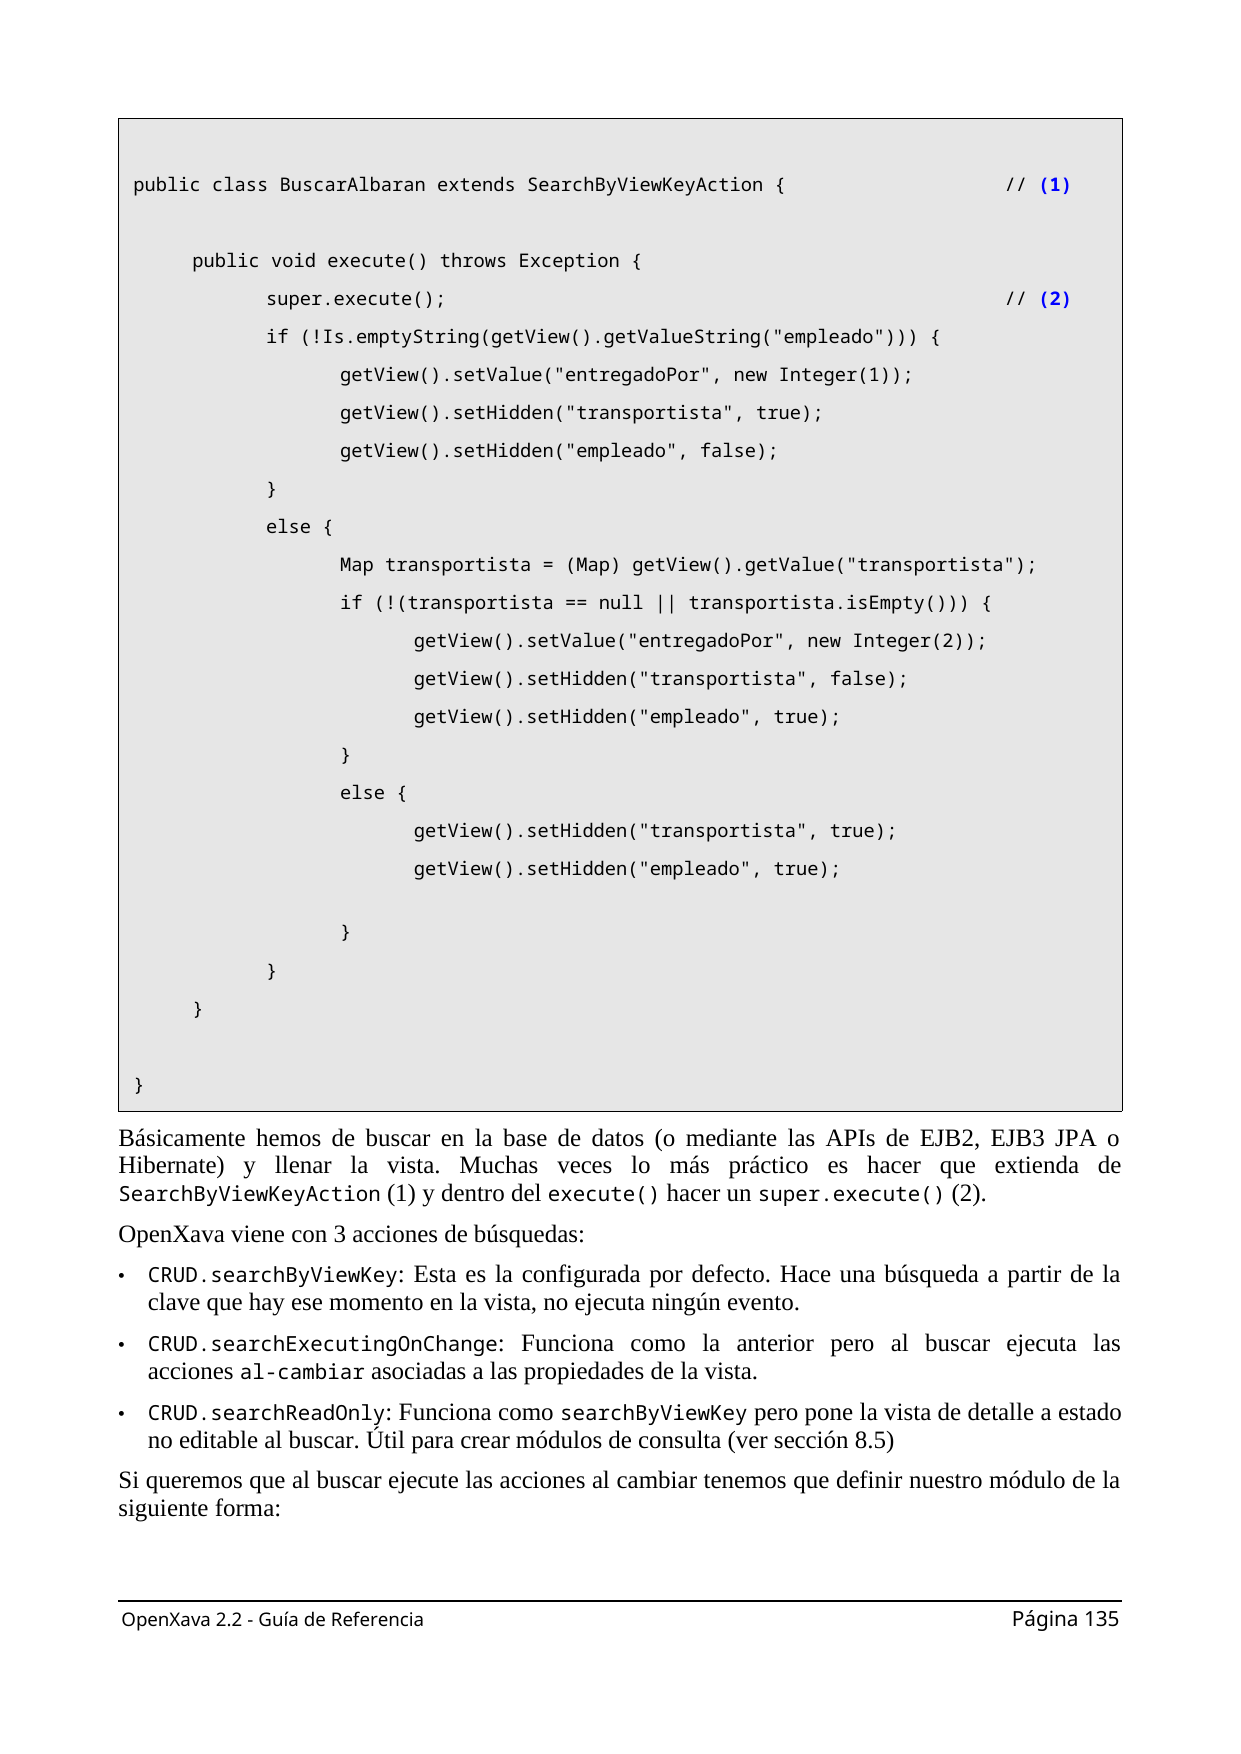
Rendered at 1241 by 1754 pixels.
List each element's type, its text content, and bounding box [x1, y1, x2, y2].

text getView().setHidden("transportista", true); [119, 802, 1122, 841]
text else { [119, 764, 1122, 802]
text } [119, 942, 1122, 980]
text getView().setHidden("empleado", false); [119, 422, 1122, 460]
text if (!(transportista == null || transportista.isEmpty())) { [119, 574, 1122, 612]
text super.execute(); // (2) [119, 270, 1122, 308]
text getView().setValue("entregadoPor", new Integer(2)); [119, 612, 1122, 650]
text public void execute() throws Exception { [119, 232, 1122, 270]
list CRUD.searchByViewKey: Esta es la configurada por defecto. Hace una búsqueda a partir de la clave que hay ese momento en la vista, no ejecuta ningún evento. [118, 1260, 1122, 1316]
text getView().setHidden("transportista", false); [119, 650, 1122, 688]
text } [119, 726, 1122, 764]
text getView().setHidden("empleado", true); [119, 841, 1122, 904]
text Map transportista = (Map) getView().getValue("transportista"); [119, 536, 1122, 574]
text } [119, 1056, 1122, 1111]
list CRUD.searchExecutingOnChange: Funciona como la anterior pero al buscar ejecuta las acciones al-cambiar asociadas a las propiedades de la vista. [118, 1329, 1122, 1385]
text Si queremos que al buscar ejecute las acciones al cambiar tenemos que definir nuestro módulo de la siguiente forma: [118, 1466, 1122, 1522]
text Básicamente hemos de buscar en la base de datos (o mediante las APIs de EJB2, EJB3 JPA o Hibernate) y llenar la vista. Muchas veces lo más práctico es hacer que extienda de SearchByViewKeyAction (1) y dentro del execute() hacer un super.execute() (2). [118, 1124, 1122, 1208]
text getView().setValue("entregadoPor", new Integer(1)); [119, 346, 1122, 384]
text getView().setHidden("empleado", true); [119, 688, 1122, 726]
text public class BuscarAlbaran extends SearchByViewKeyAction { // (1) [119, 156, 1122, 194]
text getView().setHidden("transportista", true); [119, 384, 1122, 422]
text } [119, 980, 1122, 1018]
text } [119, 904, 1122, 942]
text else { [119, 498, 1122, 536]
text } [119, 460, 1122, 498]
text if (!Is.emptyString(getView().getValueString("empleado"))) { [119, 308, 1122, 346]
list CRUD.searchReadOnly: Funciona como searchByViewKey pero pone la vista de detalle a estado no editable al buscar. Útil para crear módulos de consulta (ver sección 8.5) [118, 1398, 1122, 1454]
text OpenXava viene con 3 acciones de búsquedas: [118, 1220, 1122, 1248]
